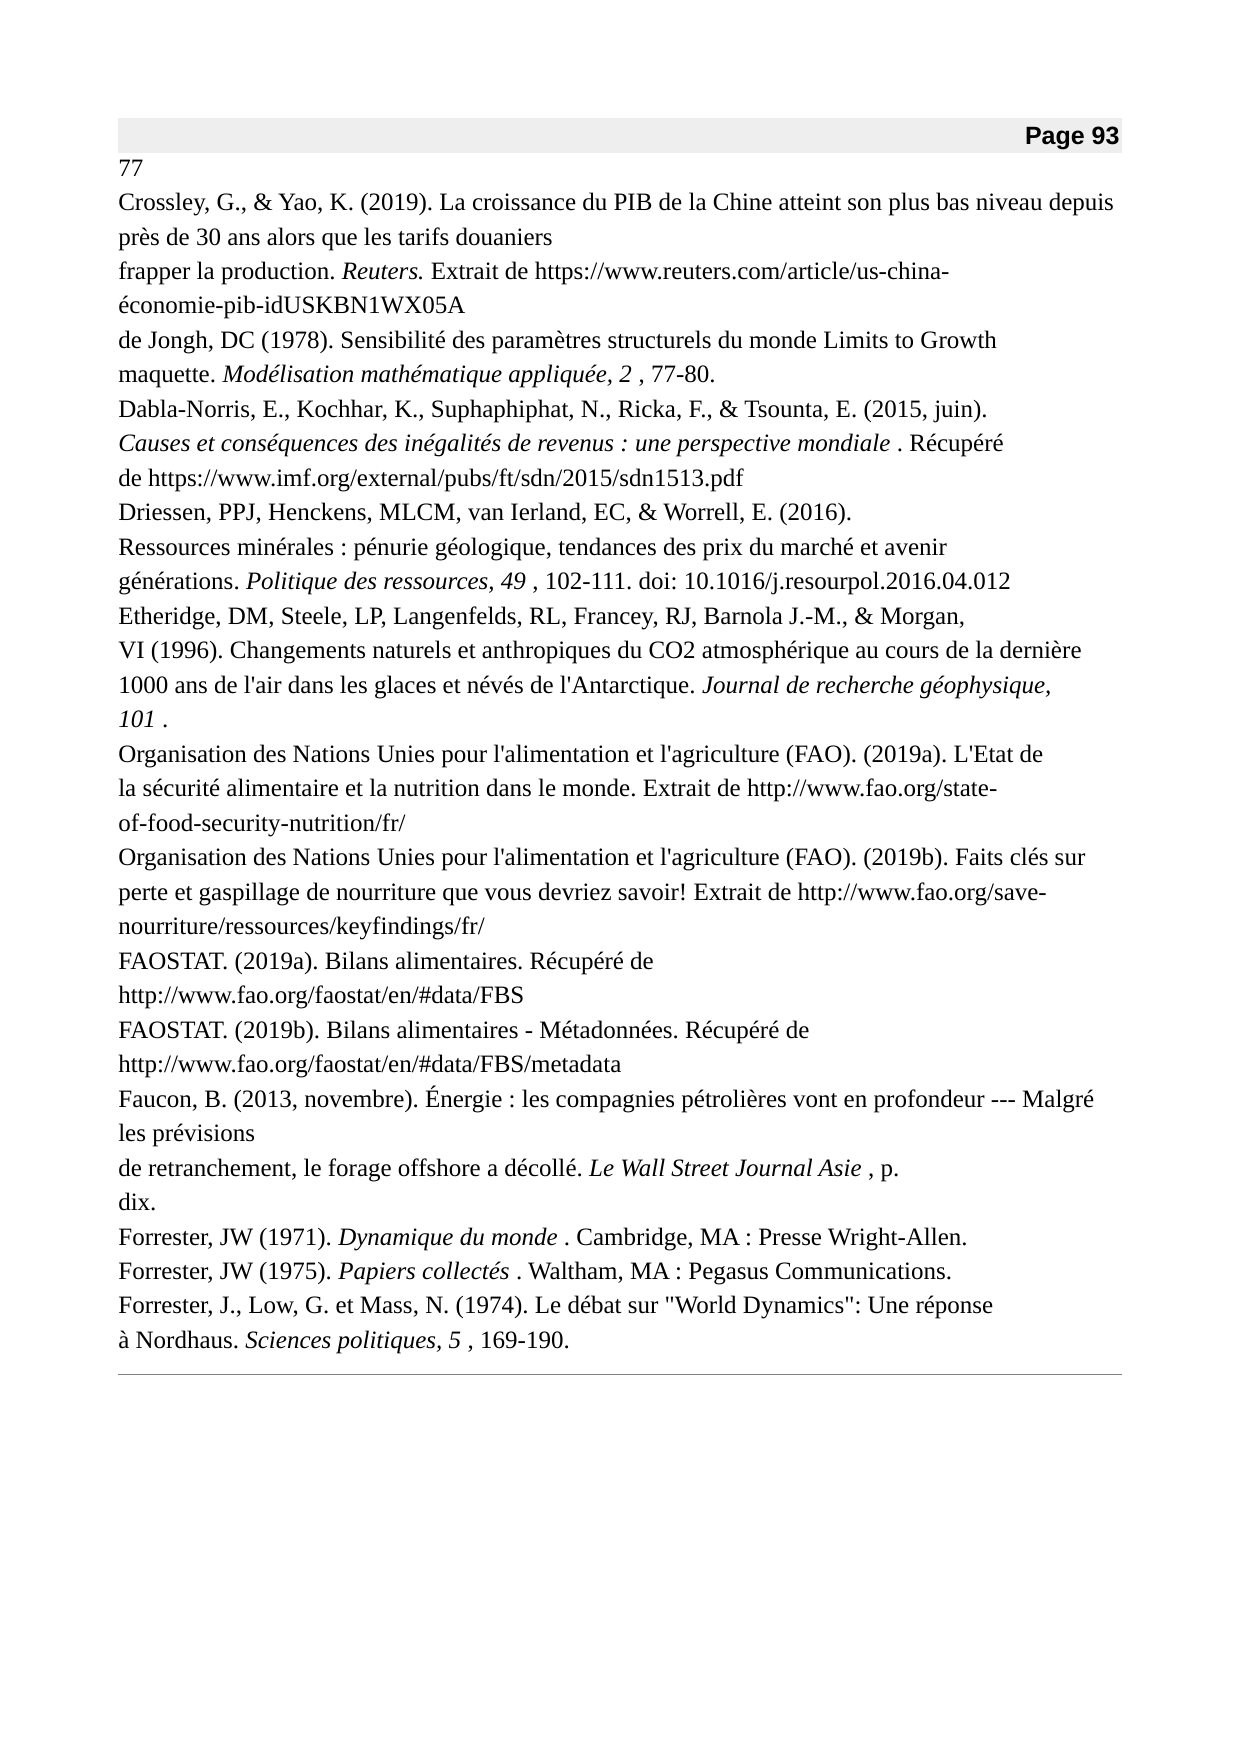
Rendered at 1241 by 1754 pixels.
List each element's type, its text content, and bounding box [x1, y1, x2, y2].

text maquette. Modélisation mathématique appliquée, 2 , 77-80. [118, 359, 1122, 388]
text frapper la production. Reuters. Extrait de https://www.reuters.com/article/us-china- [118, 256, 1122, 285]
text perte et gaspillage de nourriture que vous devriez savoir! Extrait de http://www.fao.org/save- [118, 877, 1122, 906]
text nourriture/ressources/keyfindings/fr/ [118, 911, 1122, 940]
text Forrester, JW (1971). Dynamique du monde . Cambridge, MA : Presse Wright-Allen. [118, 1222, 1122, 1250]
text 101 . [118, 704, 1122, 733]
text 1000 ans de l'air dans les glaces et névés de l'Antarctique. Journal de recherche géophysique, [118, 670, 1122, 699]
text générations. Politique des ressources, 49 , 102-111. doi: 10.1016/j.resourpol.2016.04.012 [118, 566, 1122, 595]
text à Nordhaus. Sciences politiques, 5 , 169-190. [118, 1325, 1122, 1354]
text Organisation des Nations Unies pour l'alimentation et l'agriculture (FAO). (2019b). Faits clés sur [118, 842, 1122, 871]
text Causes et conséquences des inégalités de revenus : une perspective mondiale . Récupéré [118, 428, 1122, 457]
text of-food-security-nutrition/fr/ [118, 808, 1122, 837]
text Etheridge, DM, Steele, LP, Langenfelds, RL, Francey, RJ, Barnola J.-M., & Morgan, [118, 601, 1122, 630]
text 77 [118, 153, 1122, 181]
text http://www.fao.org/faostat/en/#data/FBS/metadata [118, 1049, 1122, 1078]
text Crossley, G., & Yao, K. (2019). La croissance du PIB de la Chine atteint son plus bas niveau depuis près de 30 ans alors que les tarifs douaniers [118, 187, 1122, 250]
text de Jongh, DC (1978). Sensibilité des paramètres structurels du monde Limits to Growth [118, 325, 1122, 354]
text FAOSTAT. (2019b). Bilans alimentaires - Métadonnées. Récupéré de [118, 1015, 1122, 1043]
text Forrester, JW (1975). Papiers collectés . Waltham, MA : Pegasus Communications. [118, 1256, 1122, 1285]
text FAOSTAT. (2019a). Bilans alimentaires. Récupéré de [118, 946, 1122, 974]
text Faucon, B. (2013, novembre). Énergie : les compagnies pétrolières vont en profondeur --- Malgré les prévisions [118, 1084, 1122, 1147]
text VI (1996). Changements naturels et anthropiques du CO2 atmosphérique au cours de la dernière [118, 635, 1122, 664]
text http://www.fao.org/faostat/en/#data/FBS [118, 980, 1122, 1009]
text Dabla-Norris, E., Kochhar, K., Suphaphiphat, N., Ricka, F., & Tsounta, E. (2015, juin). [118, 394, 1122, 423]
text Forrester, J., Low, G. et Mass, N. (1974). Le débat sur "World Dynamics": Une réponse [118, 1291, 1122, 1319]
text la sécurité alimentaire et la nutrition dans le monde. Extrait de http://www.fao.org/state- [118, 773, 1122, 802]
text Driessen, PPJ, Henckens, MLCM, van Ierland, EC, & Worrell, E. (2016). [118, 497, 1122, 526]
text économie-pib-idUSKBN1WX05A [118, 291, 1122, 319]
text Ressources minérales : pénurie géologique, tendances des prix du marché et avenir [118, 532, 1122, 561]
text Organisation des Nations Unies pour l'alimentation et l'agriculture (FAO). (2019a). L'Etat de [118, 739, 1122, 768]
text dix. [118, 1187, 1122, 1216]
text de https://www.imf.org/external/pubs/ft/sdn/2015/sdn1513.pdf [118, 463, 1122, 492]
text de retranchement, le forage offshore a décollé. Le Wall Street Journal Asie , p. [118, 1153, 1122, 1181]
table_header Page 93 [118, 118, 1122, 153]
